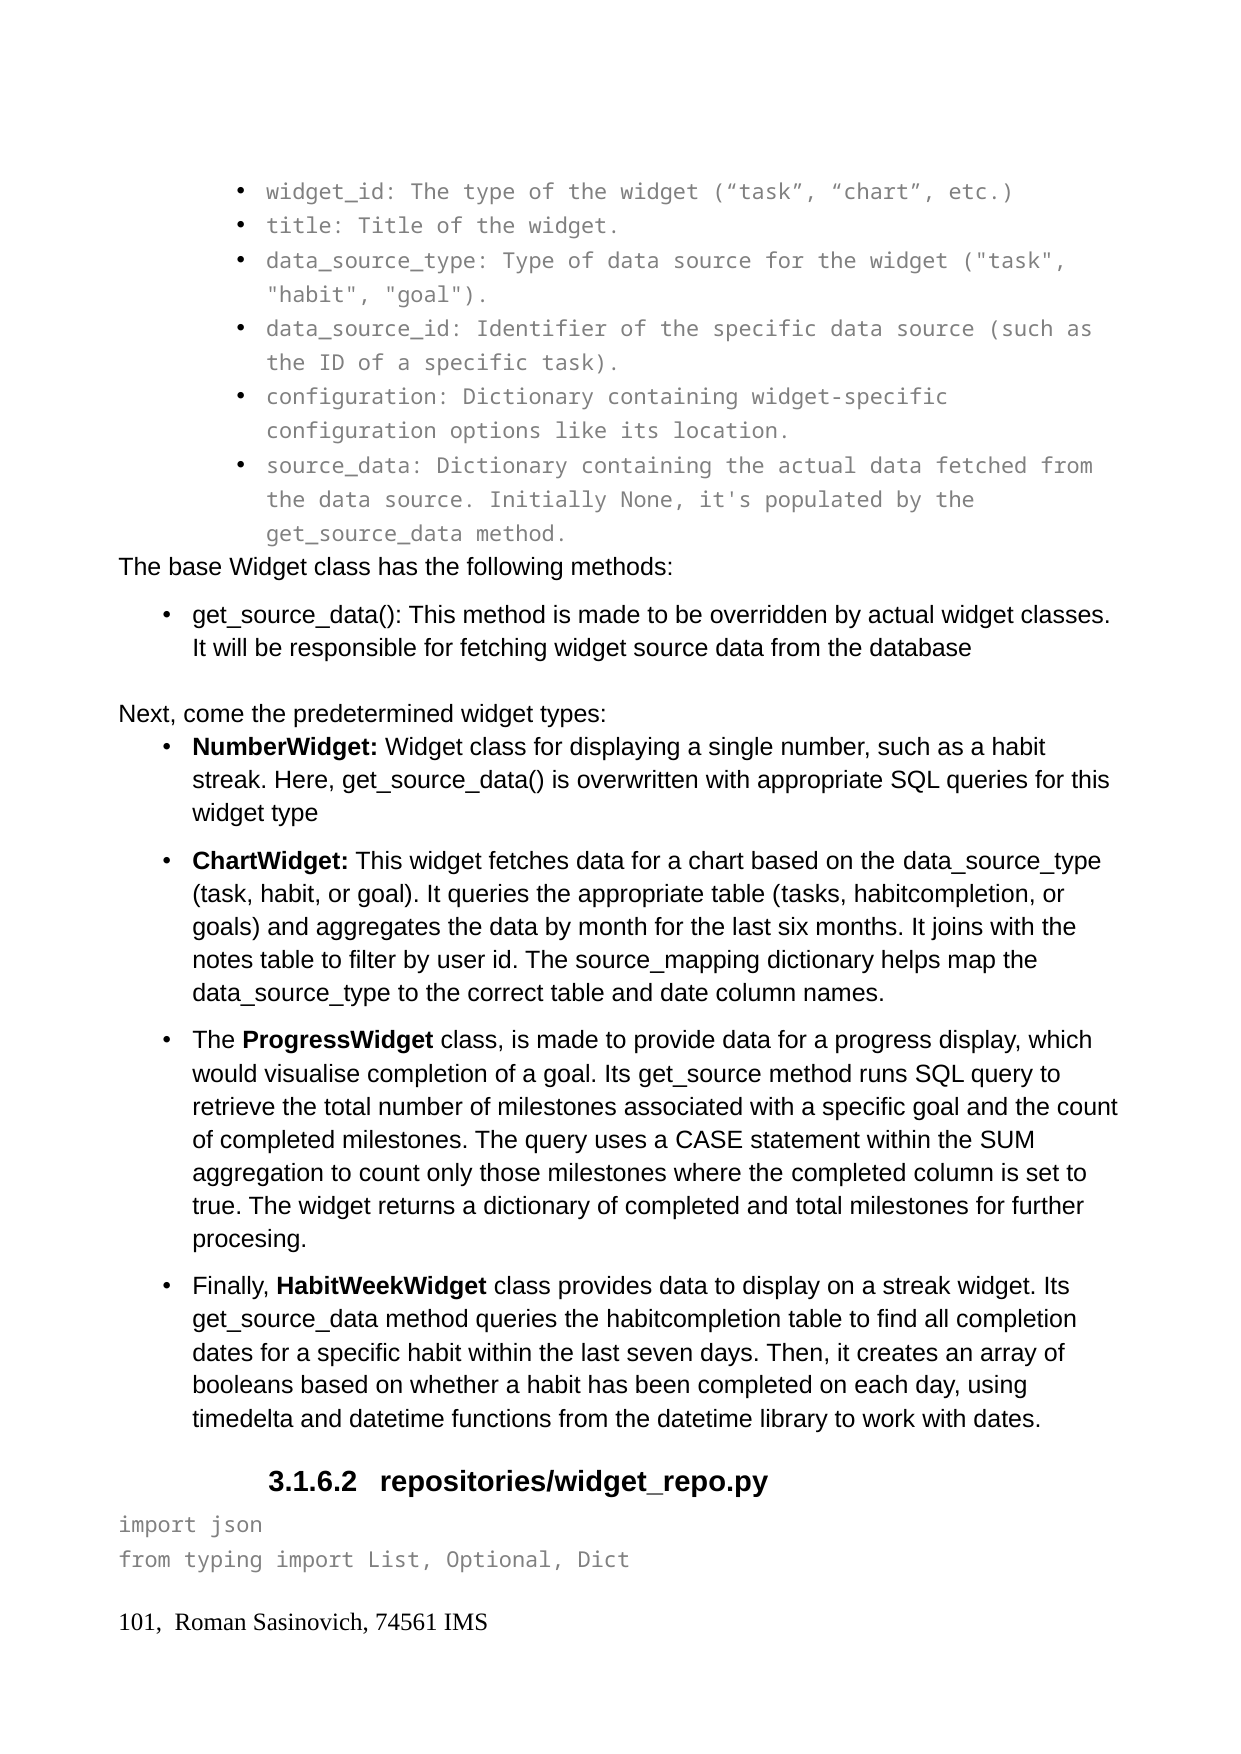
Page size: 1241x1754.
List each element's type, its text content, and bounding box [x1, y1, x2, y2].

list widget_id: The type of the widget (“task”, “chart”, etc.) [236, 176, 1122, 206]
list NumberWidget: Widget class for displaying a single number, such as a habit streak. Here, get_source_data() is overwritten with appropriate SQL queries for this widget type [162, 732, 1122, 827]
list configuration: Dictionary containing widget-specific configuration options like its location. [236, 381, 1122, 445]
list data_source_type: Type of data source for the widget ("task", "habit", "goal"). [236, 245, 1122, 309]
text import json [118, 1509, 1122, 1539]
list Finally, HabitWeekWidget class provides data to display on a streak widget. Its get_source_data method queries the habitcompletion table to find all completion dates for a specific habit within the last seven days. Then, it creates an array of booleans based on whether a habit has been completed on each day, using timedelta and datetime functions from the datetime library to work with dates. [162, 1271, 1122, 1432]
subtitle repositories/widget_repo.py [268, 1463, 1122, 1497]
list source_data: Dictionary containing the actual data fetched from the data source. Initially None, it's populated by the get_source_data method. [236, 450, 1122, 548]
text Next, come the predetermined widget types: [118, 699, 1122, 728]
text from typing import List, Optional, Dict [118, 1544, 1122, 1573]
list ChartWidget: This widget fetches data for a chart based on the data_source_type (task, habit, or goal). It queries the appropriate table (tasks, habitcompletion, or goals) and aggregates the data by month for the last six months. It joins with the notes table to filter by user id. The source_mapping dictionary helps map the data_source_type to the correct table and date column names. [162, 846, 1122, 1007]
list data_source_id: Identifier of the specific data source (such as the ID of a specific task). [236, 313, 1122, 377]
text The base Widget class has the following methods: [118, 552, 1122, 581]
list The ProgressWidget class, is made to provide data for a progress display, which would visualise completion of a goal. Its get_source method runs SQL query to retrieve the total number of milestones associated with a specific goal and the count of completed milestones. The query uses a CASE statement within the SUM aggregation to count only those milestones where the completed column is set to true. The widget returns a dictionary of completed and total milestones for further procesing. [162, 1026, 1122, 1252]
list title: Title of the widget. [236, 211, 1122, 240]
list get_source_data(): This method is made to be overridden by actual widget classes. It will be responsible for fetching widget source data from the database [162, 600, 1122, 662]
